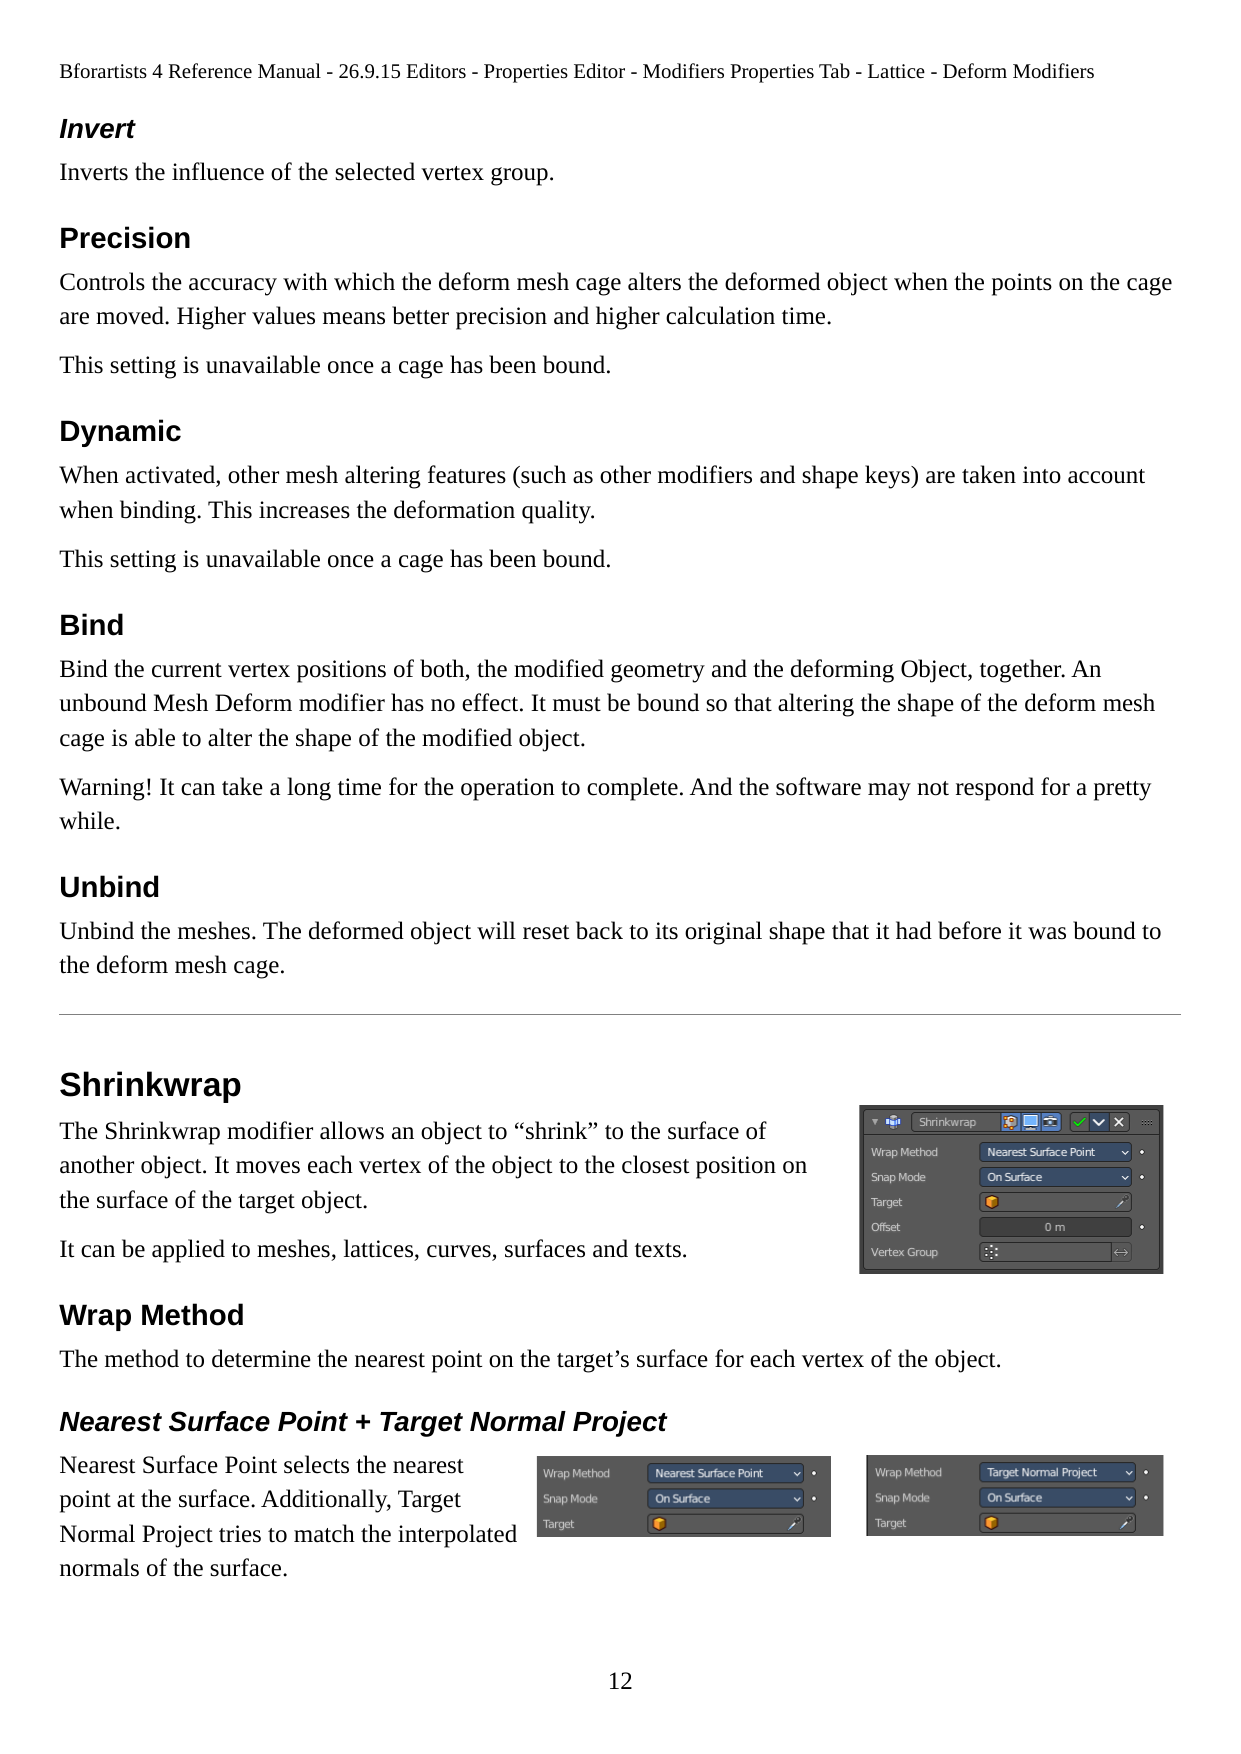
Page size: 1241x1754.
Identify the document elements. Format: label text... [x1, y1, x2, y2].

text This setting is unavailable once a cage has been bound. [59, 544, 1181, 573]
picture [859, 1105, 1164, 1274]
text The method to determine the nearest point on the target’s surface for each vertex of the object. [59, 1344, 1181, 1372]
text Controls the accuracy with which the deform mesh cage alters the deformed object when the points on the cage are moved. Higher values means better precision and higher calculation time. [59, 267, 1181, 330]
subtitle Invert [59, 113, 1181, 144]
text This setting is unavailable once a cage has been bound. [59, 350, 1181, 379]
subtitle Nearest Surface Point + Target Normal Project [59, 1405, 1181, 1437]
text Nearest Surface Point selects the nearest point at the surface. Additionally, Target Normal Project tries to match the interpolated normals of the surface. [59, 1537, 1181, 1582]
text When activated, other mesh altering features (such as other modifiers and shape keys) are taken into account when binding. This increases the deformation quality. [59, 460, 1181, 523]
subtitle Precision [59, 221, 1181, 254]
subtitle Bind [59, 607, 1181, 641]
picture [536, 1456, 831, 1537]
text The Shrinkwrap modifier allows an object to “shrink” to the surface of another object. It moves each vertex of the object to the closest position on the surface of the target object. [59, 1116, 859, 1213]
picture [866, 1455, 1164, 1536]
text Warning! It can take a long time for the operation to complete. And the software may not respond for a pretty while. [59, 772, 1181, 835]
text It can be applied to meshes, lattices, curves, surfaces and texts. [59, 1234, 859, 1263]
subtitle Shrinkwrap [59, 1065, 1181, 1103]
subtitle Dynamic [59, 414, 1181, 448]
subtitle Wrap Method [59, 1297, 1181, 1331]
text Inverts the influence of the selected vertex group. [59, 157, 1181, 186]
text Unbind the meshes. The deformed object will reset back to its original shape that it had before it was bound to the deform mesh cage. [59, 916, 1181, 979]
subtitle Unbind [59, 870, 1181, 904]
text Bind the current vertex positions of both, the modified geometry and the deforming Object, together. An unbound Mesh Deform modifier has no effect. It must be bound so that altering the shape of the deform mesh cage is able to alter the shape of the modified object. [59, 654, 1181, 751]
